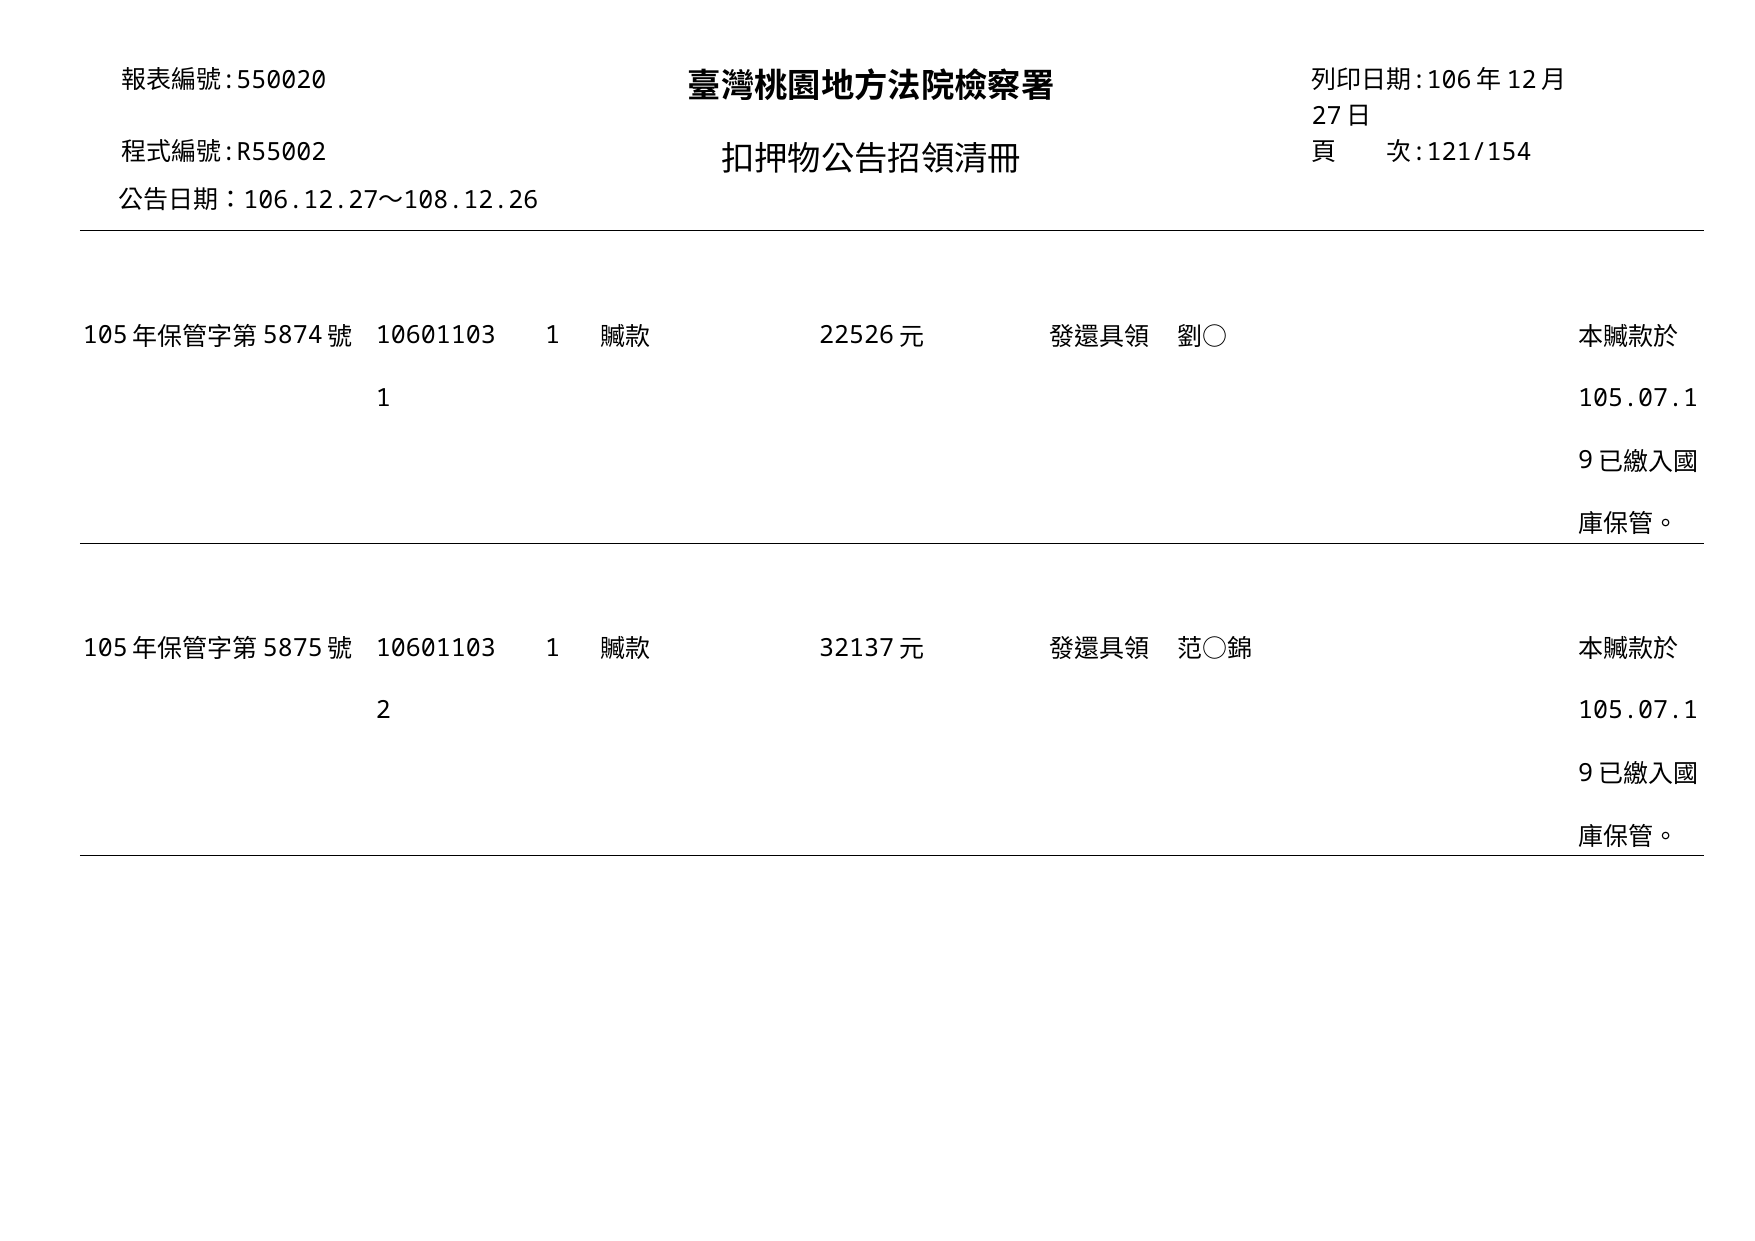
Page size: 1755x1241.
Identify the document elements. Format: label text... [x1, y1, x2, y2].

table_cell 贓款 [597, 231, 807, 542]
table_cell [927, 544, 1046, 855]
table_cell 劉○ [1175, 231, 1317, 542]
table_cell [927, 231, 1046, 542]
table_cell 本贓款於105.07.19已繳入國庫保管。 [1575, 544, 1704, 855]
table_cell 1 [507, 231, 597, 542]
table_cell [1317, 544, 1575, 855]
table_cell 1 [507, 544, 597, 855]
table_cell 發還具領 [1046, 544, 1175, 855]
table_cell 本贓款於105.07.19已繳入國庫保管。 [1575, 231, 1704, 542]
table_cell 22526元 [808, 231, 927, 542]
table_cell 106011031 [373, 231, 507, 542]
table_cell 106011032 [373, 544, 507, 855]
table_cell 105年保管字第5874號 [80, 231, 373, 542]
table_cell 105年保管字第5875號 [80, 544, 373, 855]
table_cell 贓款 [597, 544, 807, 855]
table_cell 發還具領 [1046, 231, 1175, 542]
table_cell [1317, 231, 1575, 542]
table_cell 范○錦 [1175, 544, 1317, 855]
table_cell 32137元 [808, 544, 927, 855]
